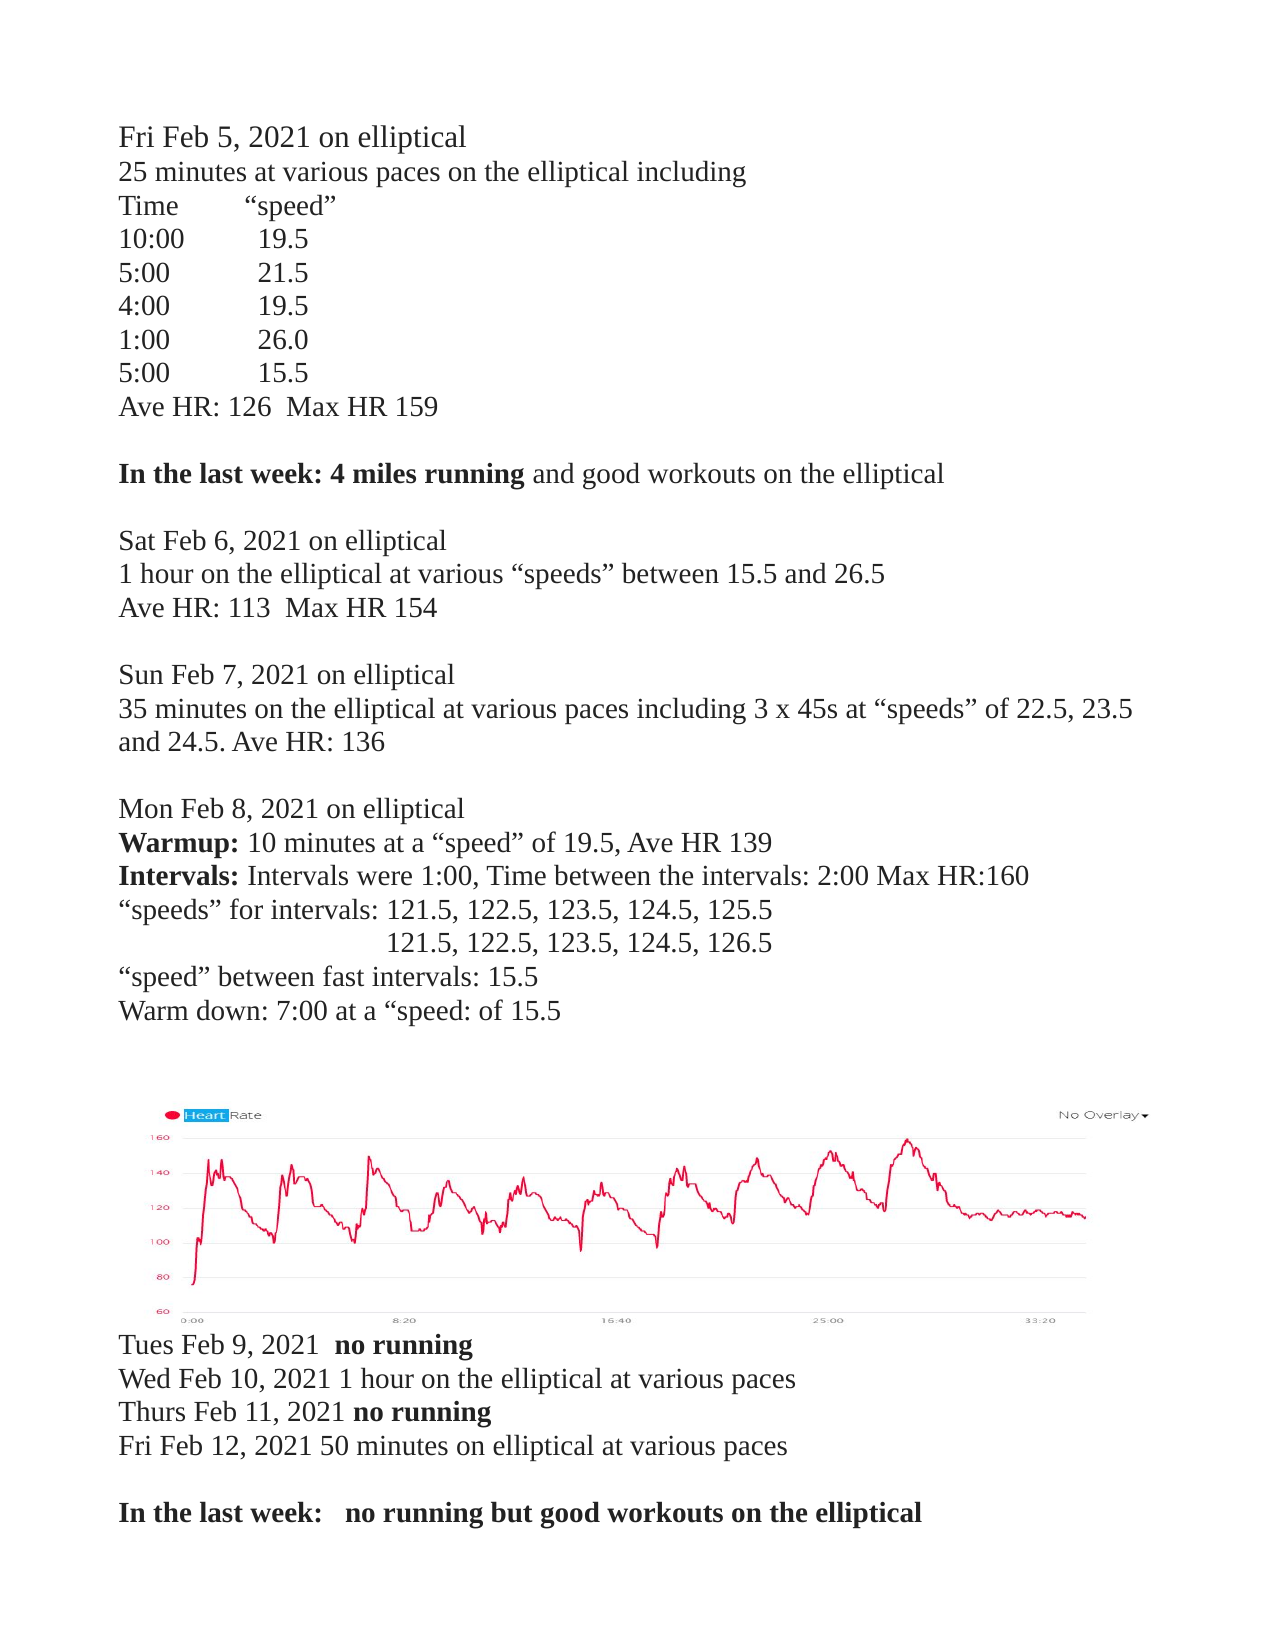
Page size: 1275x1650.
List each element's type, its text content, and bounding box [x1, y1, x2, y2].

text Sat Feb 6, 2021 on elliptical [118, 523, 1161, 557]
text Fri Feb 5, 2021 on elliptical [118, 118, 1161, 154]
text Time “speed” [118, 188, 1161, 221]
text “speed” between fast intervals: 15.5 [118, 959, 1161, 993]
text 25 minutes at various paces on the elliptical including [118, 154, 1161, 188]
text 5:00 15.5 [118, 355, 1161, 389]
text Fri Feb 12, 2021 50 minutes on elliptical at various paces [118, 1428, 1161, 1462]
text 5:00 21.5 [118, 255, 1161, 288]
picture [116, 1093, 1160, 1328]
text 121.5, 122.5, 123.5, 124.5, 126.5 [118, 926, 1161, 959]
text Intervals: Intervals were 1:00, Time between the intervals: 2:00 Max HR:160 [118, 858, 1161, 892]
text Wed Feb 10, 2021 1 hour on the elliptical at various paces [118, 1361, 1161, 1394]
text 4:00 19.5 [118, 288, 1161, 322]
text Thurs Feb 11, 2021 no running [118, 1394, 1161, 1428]
text Sun Feb 7, 2021 on elliptical [118, 657, 1161, 691]
text Mon Feb 8, 2021 on elliptical [118, 791, 1161, 825]
text 1:00 26.0 [118, 322, 1161, 355]
text 10:00 19.5 [118, 221, 1161, 255]
text Ave HR: 126 Max HR 159 [118, 389, 1161, 422]
text 1 hour on the elliptical at various “speeds” between 15.5 and 26.5 [118, 557, 1161, 590]
text Warm down: 7:00 at a “speed: of 15.5 [118, 993, 1161, 1026]
text “speeds” for intervals: 121.5, 122.5, 123.5, 124.5, 125.5 [118, 892, 1161, 926]
text Warmup: 10 minutes at a “speed” of 19.5, Ave HR 139 [118, 825, 1161, 858]
text Tues Feb 9, 2021 no running [118, 1325, 1161, 1361]
text In the last week: no running but good workouts on the elliptical [118, 1495, 1161, 1529]
text Ave HR: 113 Max HR 154 [118, 590, 1161, 624]
text 35 minutes on the elliptical at various paces including 3 x 45s at “speeds” of 22.5, 23.5 and 24.5. Ave HR: 136 [118, 691, 1161, 758]
text In the last week: 4 miles running and good workouts on the elliptical [118, 456, 1161, 489]
